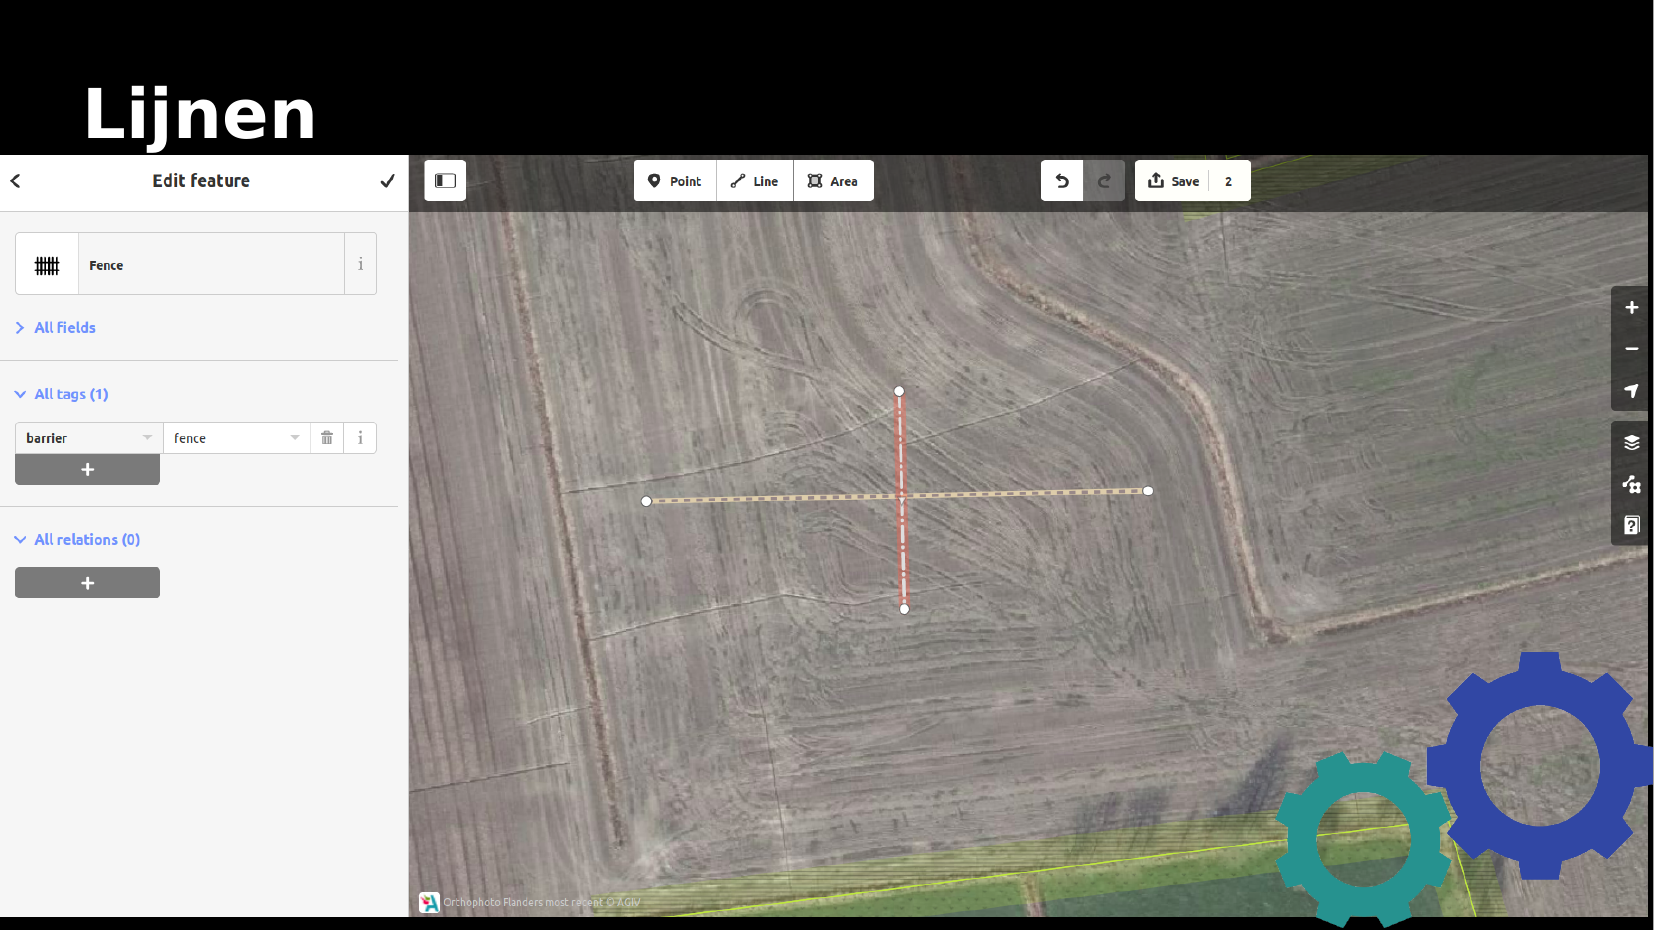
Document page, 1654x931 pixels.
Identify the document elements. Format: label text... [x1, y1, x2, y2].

title Lijnen [82, 37, 1571, 155]
picture [0, 155, 1653, 928]
